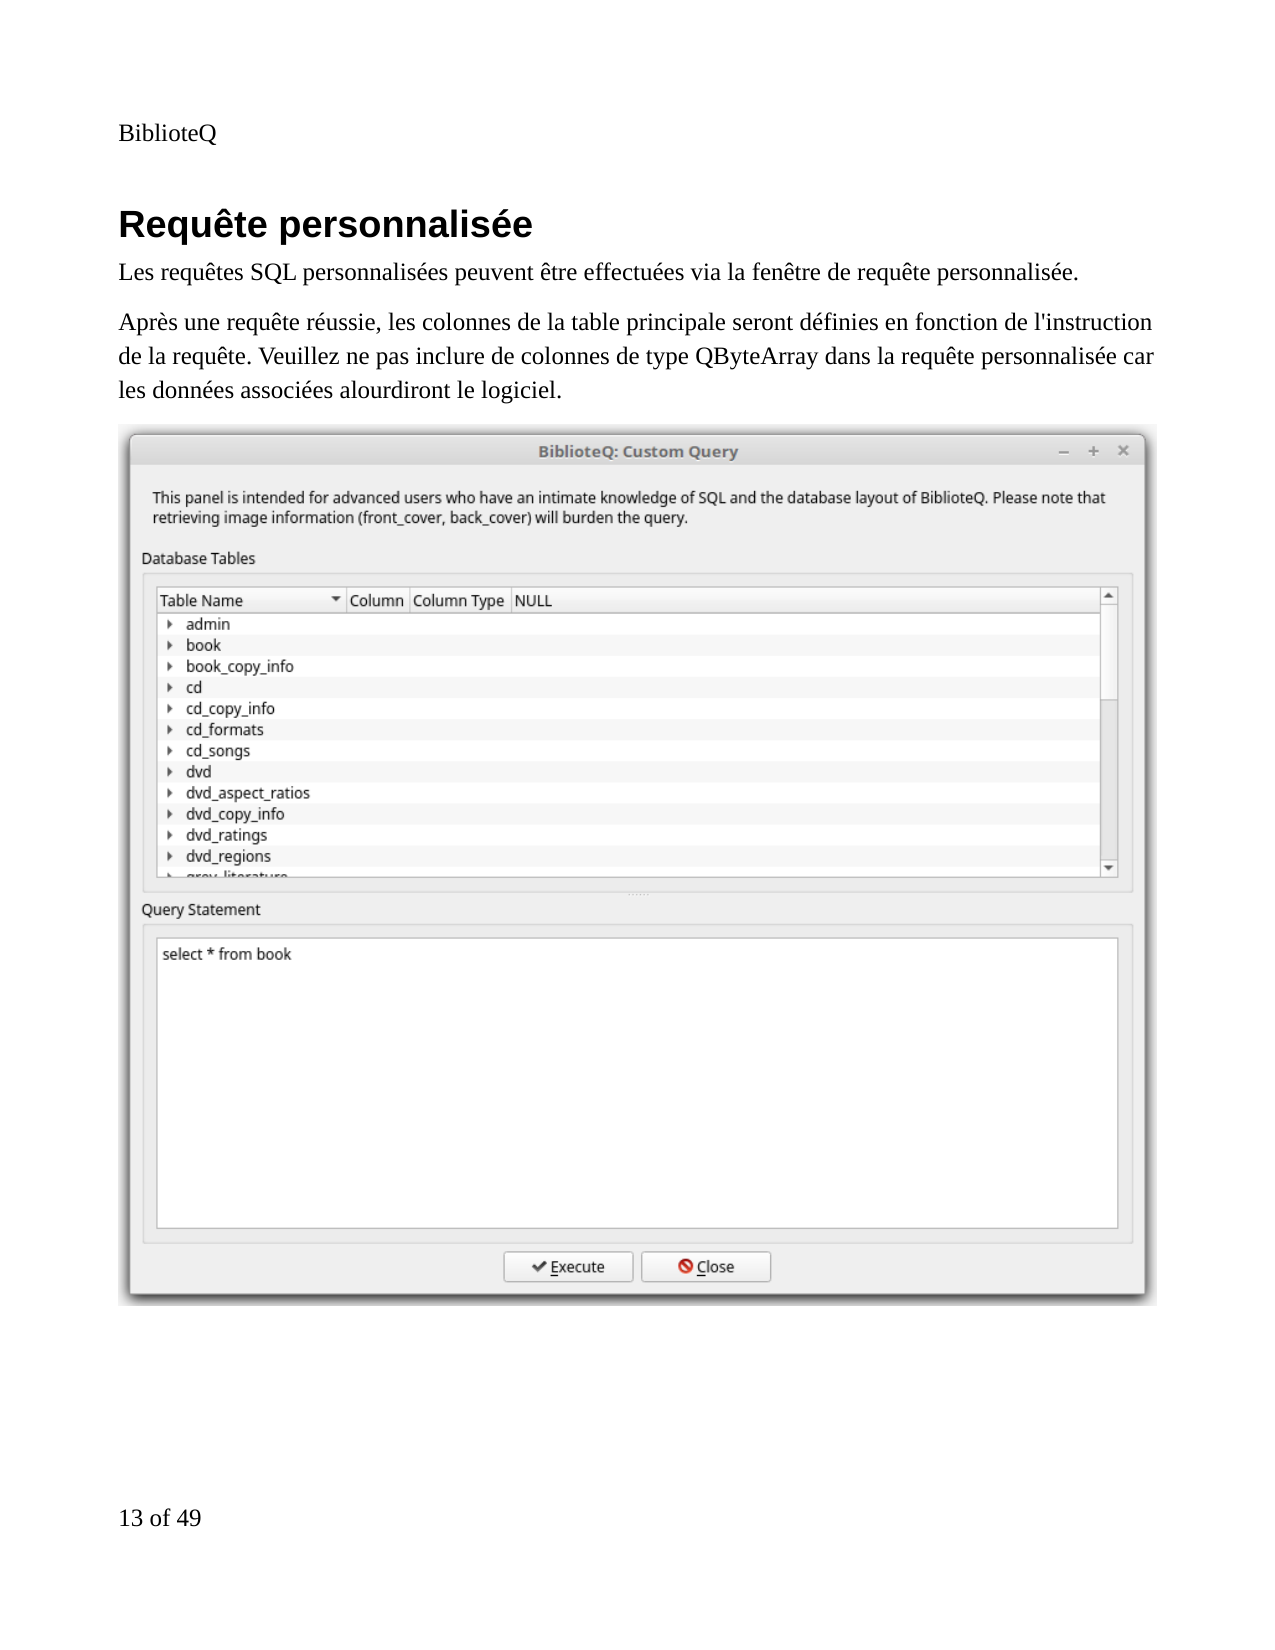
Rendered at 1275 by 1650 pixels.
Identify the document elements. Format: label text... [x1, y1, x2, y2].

text Les requêtes SQL personnalisées peuvent être effectuées via la fenêtre de requête personnalisée. [118, 257, 1157, 286]
subtitle Requête personnalisée [118, 201, 1157, 245]
picture [118, 424, 1157, 1306]
text Après une requête réussie, les colonnes de la table principale seront définies en fonction de l'instruction de la requête. Veuillez ne pas inclure de colonnes de type QByteArray dans la requête personnalisée car les données associées alourdiront le logiciel. [118, 307, 1157, 404]
